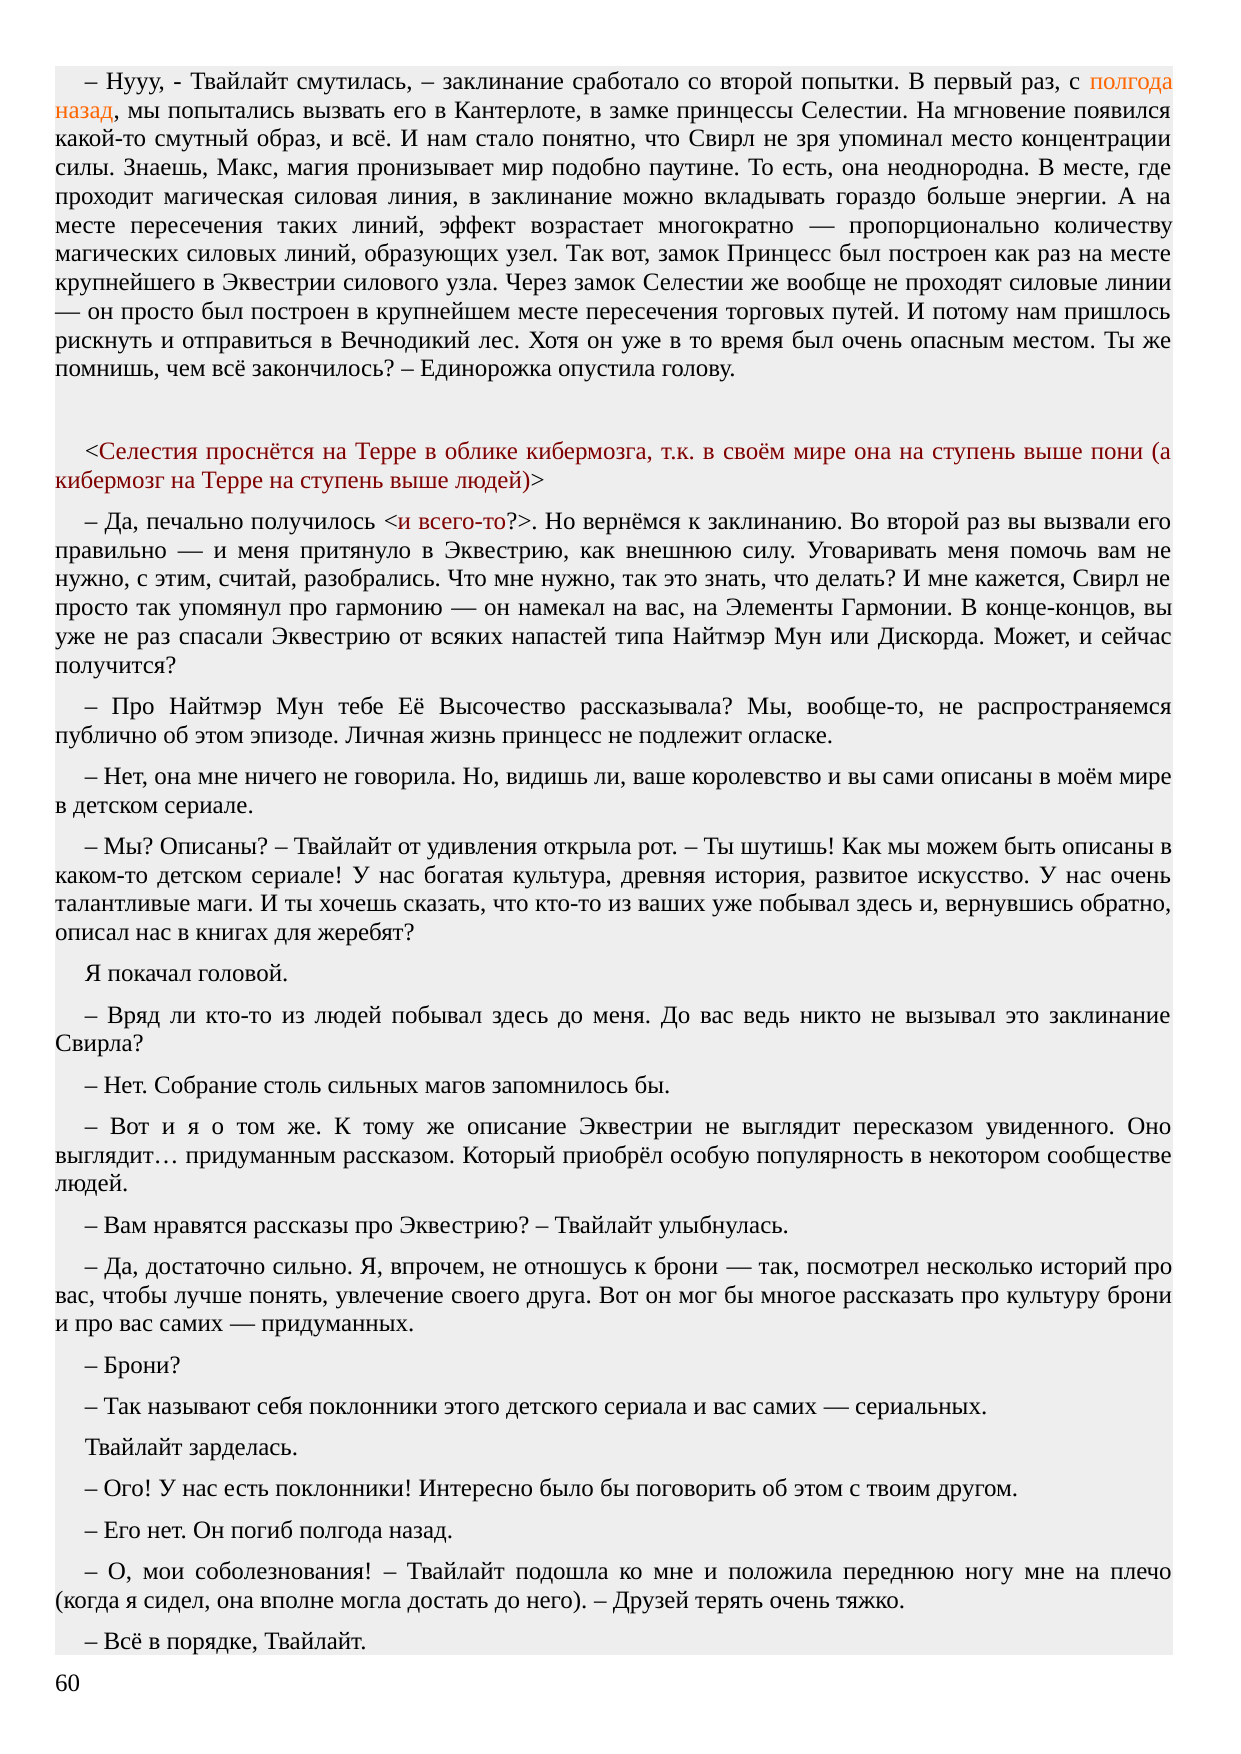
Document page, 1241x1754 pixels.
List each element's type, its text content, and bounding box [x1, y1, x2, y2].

text <Селестия проснётся на Терре в облике кибермозга, т.к. в своём мире она на ступень выше пони (а кибермозг на Терре на ступень выше людей)> [55, 436, 1173, 493]
text – Брони? [55, 1350, 1173, 1378]
text – Нууу, - Твайлайт смутилась, – заклинание сработало со второй попытки. В первый раз, с полгода назад, мы попытались вызвать его в Кантерлоте, в замке принцессы Селестии. На мгновение появился какой-то смутный образ, и всё. И нам стало понятно, что Свирл не зря упоминал место концентрации силы. Знаешь, Макс, магия пронизывает мир подобно паутине. То есть, она неоднородна. В месте, где проходит магическая силовая линия, в заклинание можно вкладывать гораздо больше энергии. А на месте пересечения таких линий, эффект возрастает многократно — пропорционально количеству магических силовых линий, образующих узел. Так вот, замок Принцесс был построен как раз на месте крупнейшего в Эквестрии силового узла. Через замок Селестии же вообще не проходят силовые линии — он просто был построен в крупнейшем месте пересечения торговых путей. И потому нам пришлось рискнуть и отправиться в Вечнодикий лес. Хотя он уже в то время был очень опасным местом. Ты же помнишь, чем всё закончилось? – Единорожка опустила голову. [55, 66, 1173, 382]
text – Мы? Описаны? – Твайлайт от удивления открыла рот. – Ты шутишь! Как мы можем быть описаны в каком-то детском сериале! У нас богатая культура, древняя история, развитое искусство. У нас очень талантливые маги. И ты хочешь сказать, что кто-то из ваших уже побывал здесь и, вернувшись обратно, описал нас в книгах для жеребят? [55, 831, 1173, 946]
text – Вот и я о том же. К тому же описание Эквестрии не выглядит пересказом увиденного. Оно выглядит… придуманным рассказом. Который приобрёл особую популярность в некотором сообществе людей. [55, 1111, 1173, 1197]
text – Про Найтмэр Мун тебе Её Высочество рассказывала? Мы, вообще-то, не распространяемся публично об этом эпизоде. Личная жизнь принцесс не подлежит огласке. [55, 691, 1173, 748]
text – Ого! У нас есть поклонники! Интересно было бы поговорить об этом с твоим другом. [55, 1473, 1173, 1502]
text – Его нет. Он погиб полгода назад. [55, 1515, 1173, 1543]
text – Вам нравятся рассказы про Эквестрию? – Твайлайт улыбнулась. [55, 1210, 1173, 1238]
text – Вряд ли кто-то из людей побывал здесь до меня. До вас ведь никто не вызывал это заклинание Свирла? [55, 1000, 1173, 1057]
text – Всё в порядке, Твайлайт. [55, 1626, 1173, 1655]
text – Так называют себя поклонники этого детского сериала и вас самих — сериальных. [55, 1391, 1173, 1420]
text – Нет. Собрание столь сильных магов запомнилось бы. [55, 1070, 1173, 1098]
text – Нет, она мне ничего не говорила. Но, видишь ли, ваше королевство и вы сами описаны в моём мире в детском сериале. [55, 761, 1173, 818]
text – О, мои соболезнования! – Твайлайт подошла ко мне и положила переднюю ногу мне на плечо (когда я сидел, она вполне могла достать до него). – Друзей терять очень тяжко. [55, 1556, 1173, 1613]
text Я покачал головой. [55, 958, 1173, 987]
text – Да, печально получилось <и всего-то?>. Но вернёмся к заклинанию. Во второй раз вы вызвали его правильно — и меня притянуло в Эквестрию, как внешнюю силу. Уговаривать меня помочь вам не нужно, с этим, считай, разобрались. Что мне нужно, так это знать, что делать? И мне кажется, Свирл не просто так упомянул про гармонию — он намекал на вас, на Элементы Гармонии. В конце-концов, вы уже не раз спасали Эквестрию от всяких напастей типа Найтмэр Мун или Дискорда. Может, и сейчас получится? [55, 506, 1173, 678]
text – Да, достаточно сильно. Я, впрочем, не отношусь к брони — так, посмотрел несколько историй про вас, чтобы лучше понять, увлечение своего друга. Вот он мог бы многое рассказать про культуру брони и про вас самих — придуманных. [55, 1251, 1173, 1337]
text Твайлайт зарделась. [55, 1432, 1173, 1461]
